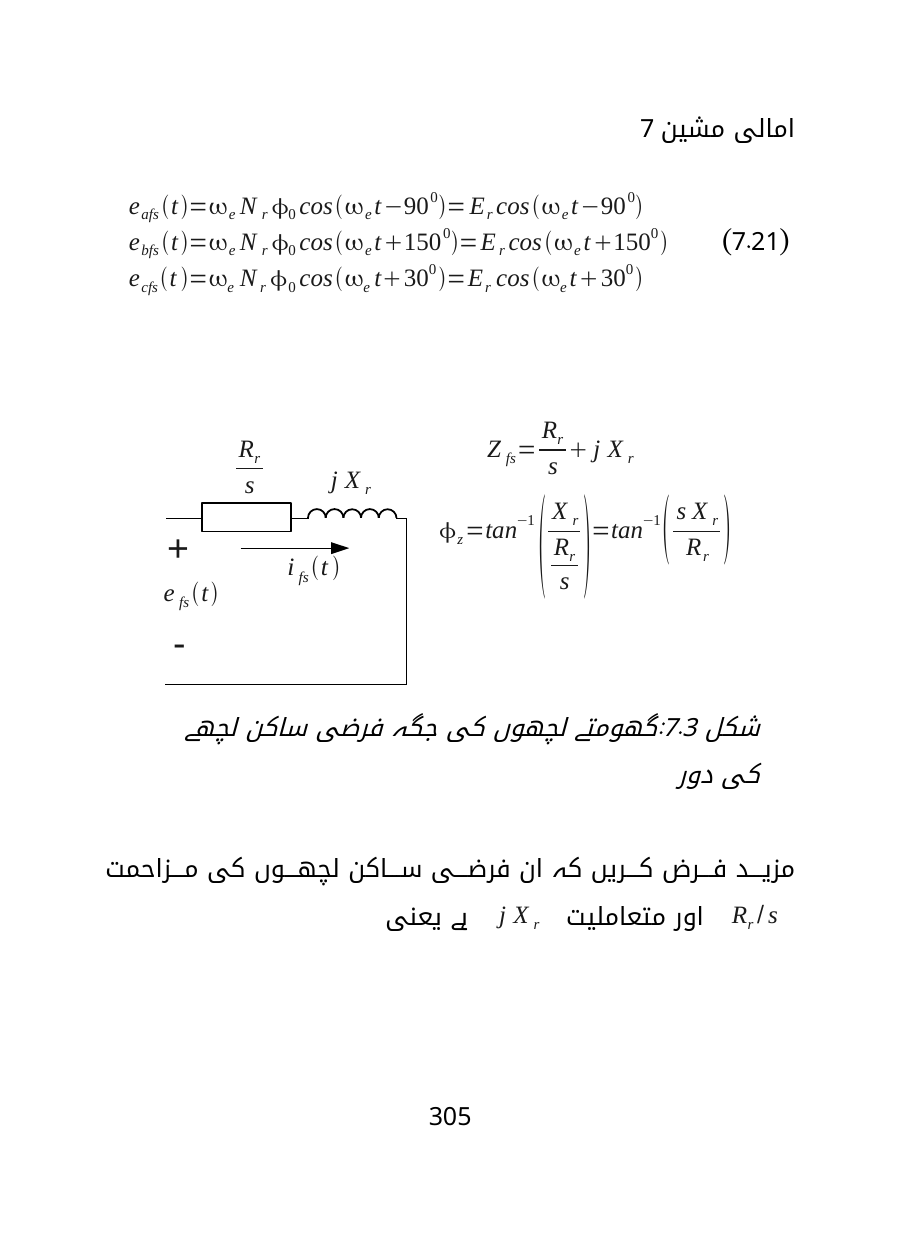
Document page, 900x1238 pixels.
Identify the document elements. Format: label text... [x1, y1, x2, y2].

text شکل 7.3:گھومتے لچھوں کی جگہ فرضی ساکن لچھے کی دور [140, 373, 760, 799]
text مزید فرض کریں کہ ان فرضی ساکن لچھوں کی مزاحمت اور متعاملیت ہے یعنی [105, 846, 795, 941]
table_header [105, 183, 700, 313]
table_header (7.21) [700, 183, 795, 313]
